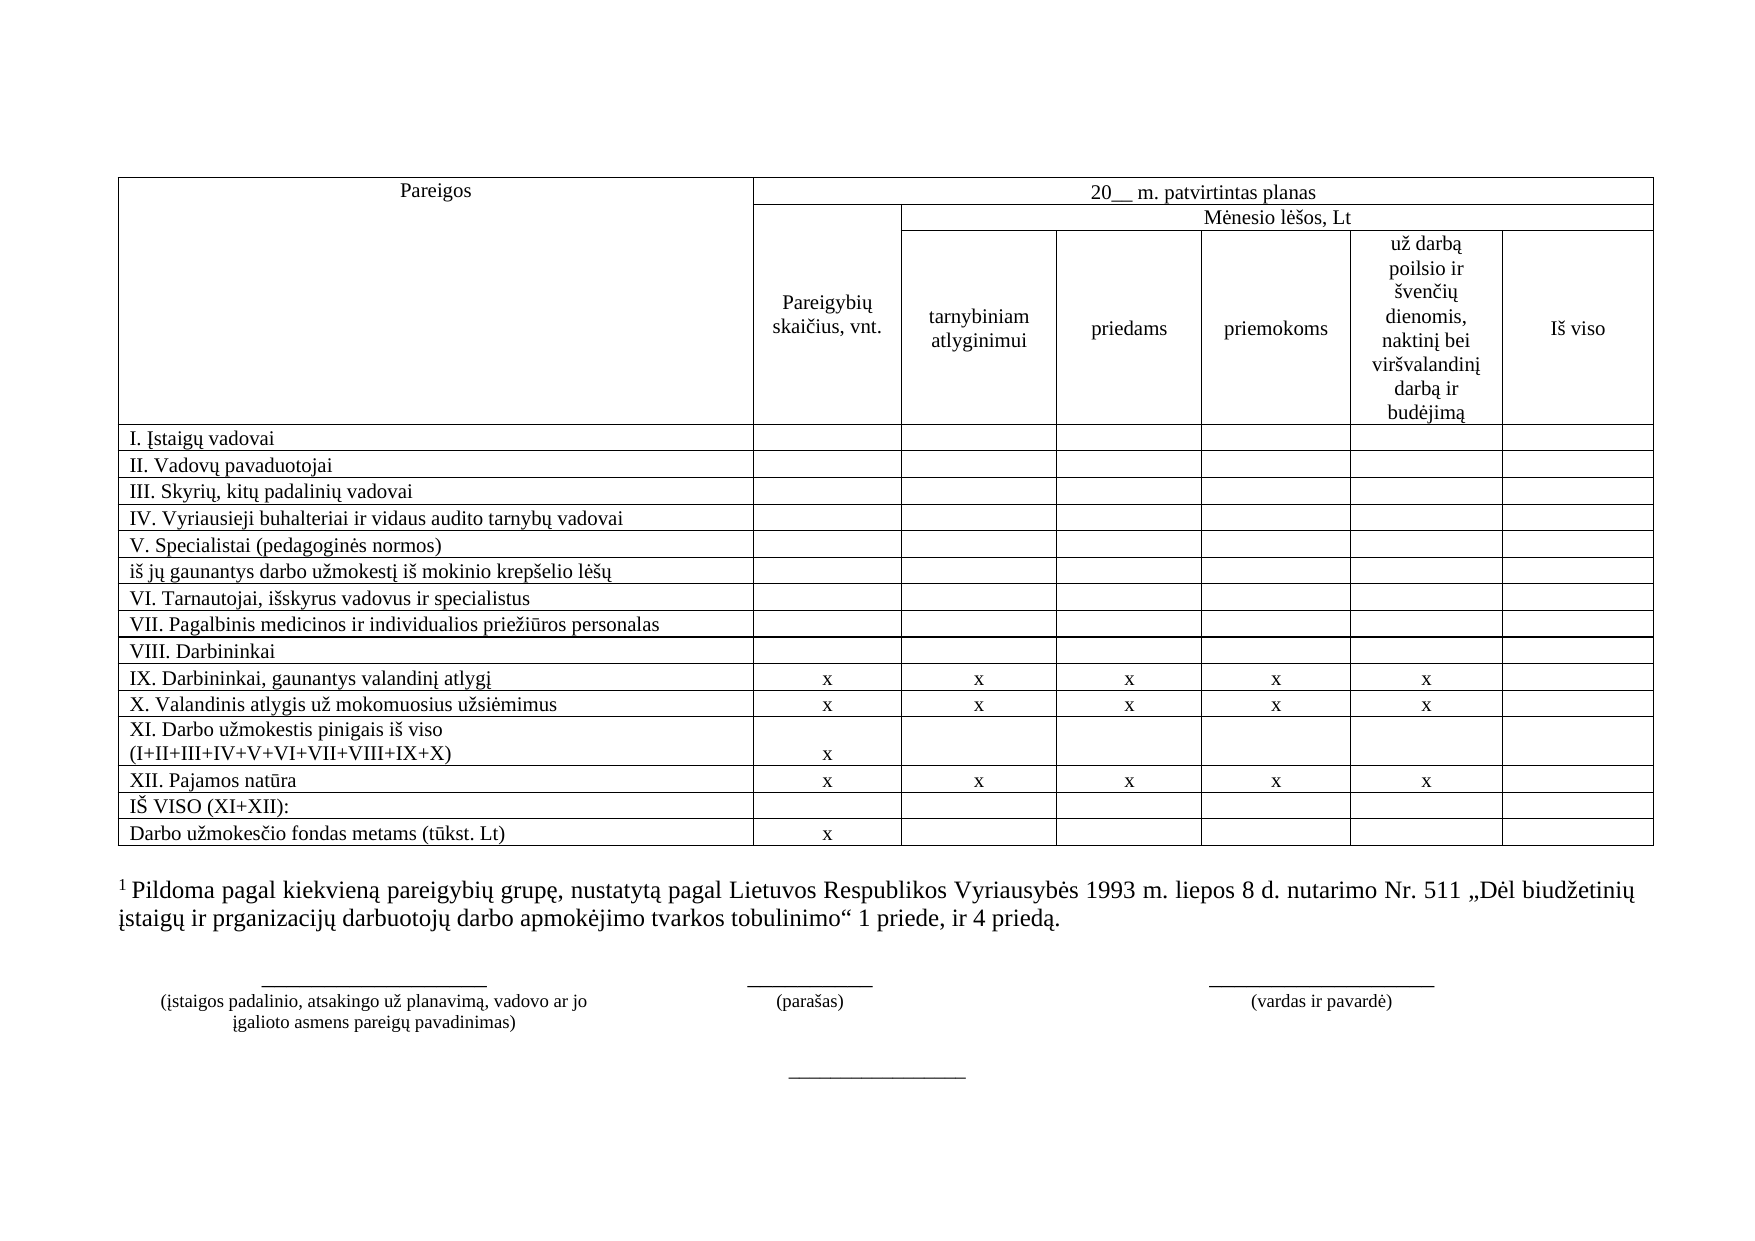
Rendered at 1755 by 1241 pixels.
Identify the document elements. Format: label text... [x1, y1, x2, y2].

table_cell [754, 505, 901, 530]
table_cell iš jų gaunantys darbo užmokestį iš mokinio krepšelio lėšų [119, 558, 753, 583]
table_cell x [754, 717, 901, 765]
table_cell VI. Tarnautojai, išskyrus vadovus ir specialistus [119, 584, 753, 610]
table_cell [1503, 478, 1653, 503]
table_cell [902, 717, 1056, 765]
table_cell x [754, 691, 901, 716]
table_cell x [1202, 691, 1350, 716]
table_cell [754, 425, 901, 450]
table_cell x [1057, 766, 1201, 792]
table_cell priedams [1057, 231, 1201, 424]
table_cell x [754, 664, 901, 689]
table_cell [902, 558, 1056, 583]
table_cell [1202, 531, 1350, 557]
table_cell [902, 611, 1056, 636]
table_cell [1503, 819, 1653, 845]
table_cell [1202, 505, 1350, 530]
table_cell VIII. Darbininkai [119, 638, 753, 663]
table_cell [1057, 558, 1201, 583]
table_cell [1351, 584, 1502, 610]
table_cell [754, 611, 901, 636]
table_cell [1057, 717, 1201, 765]
table_cell [1351, 505, 1502, 530]
table_cell [902, 425, 1056, 450]
table_cell Darbo užmokesčio fondas metams (tūkst. Lt) [119, 819, 753, 845]
table_cell [1351, 819, 1502, 845]
table_cell x [1202, 664, 1350, 689]
table_cell [902, 638, 1056, 663]
table_cell [754, 584, 901, 610]
table_cell [902, 531, 1056, 557]
table_cell [1503, 717, 1653, 765]
table_cell IV. Vyriausieji buhalteriai ir vidaus audito tarnybų vadovai [119, 505, 753, 530]
table_cell [1202, 425, 1350, 450]
table_cell [1057, 638, 1201, 663]
table_cell [754, 478, 901, 503]
table_cell x [1351, 691, 1502, 716]
text _________________ [118, 1057, 1636, 1081]
table_cell [1057, 478, 1201, 503]
text 1 Pildoma pagal kiekvieną pareigybių grupę, nustatytą pagal Lietuvos Respublikos Vyriausybės 1993 m. liepos 8 d. nutarimo Nr. 511 „Dėl biudžetinių įstaigų ir prganizacijų darbuotojų darbo apmokėjimo tvarkos tobulinimo“ 1 priede, ir 4 priedą. [118, 875, 1636, 932]
table_cell VII. Pagalbinis medicinos ir individualios priežiūros personalas [119, 611, 753, 636]
table_cell Pareigos [119, 178, 753, 424]
table_header __________________ (vardas ir pavardė) [990, 961, 1653, 1033]
table_cell [902, 584, 1056, 610]
table_cell [754, 793, 901, 818]
table_cell [1503, 558, 1653, 583]
table_cell Pareigybių skaičius, vnt. [754, 205, 901, 424]
table_cell priemokoms [1202, 231, 1350, 424]
table_cell x [902, 691, 1056, 716]
table_cell [902, 451, 1056, 477]
table_cell [1503, 425, 1653, 450]
table_cell [1351, 638, 1502, 663]
table_cell x [902, 766, 1056, 792]
table_cell [1351, 531, 1502, 557]
table_cell II. Vadovų pavaduotojai [119, 451, 753, 477]
table_cell [1351, 793, 1502, 818]
table_cell x [754, 819, 901, 845]
table_cell [1202, 717, 1350, 765]
table_cell [754, 531, 901, 557]
table_cell [1202, 638, 1350, 663]
table_cell tarnybiniam atlyginimui [902, 231, 1056, 424]
table_cell [1057, 425, 1201, 450]
table_cell x [1351, 766, 1502, 792]
table_cell Mėnesio lėšos, Lt [902, 205, 1653, 230]
table_cell [754, 558, 901, 583]
table_cell XII. Pajamos natūra [119, 766, 753, 792]
table_cell x [1202, 766, 1350, 792]
table_cell [1057, 505, 1201, 530]
table_cell [1057, 531, 1201, 557]
table_header __________ (parašas) [630, 961, 989, 1033]
table_cell [1057, 611, 1201, 636]
table_cell [1202, 611, 1350, 636]
table_cell [1351, 717, 1502, 765]
table_cell [1503, 638, 1653, 663]
table_cell X. Valandinis atlygis už mokomuosius užsiėmimus [119, 691, 753, 716]
table_cell [1503, 664, 1653, 689]
table_cell [1503, 766, 1653, 792]
table_cell [902, 819, 1056, 845]
table_cell [1202, 558, 1350, 583]
table_cell I. Įstaigų vadovai [119, 425, 753, 450]
table_cell 20__ m. patvirtintas planas [754, 178, 1653, 204]
table_cell [1202, 819, 1350, 845]
table_cell [1202, 451, 1350, 477]
table_cell [754, 451, 901, 477]
table_cell Iš viso [1503, 231, 1653, 424]
table_cell [1351, 611, 1502, 636]
table_cell IX. Darbininkai, gaunantys valandinį atlygį [119, 664, 753, 689]
table_cell [1351, 558, 1502, 583]
table_cell [1503, 691, 1653, 716]
table_cell už darbą poilsio ir švenčių dienomis, naktinį bei viršvalandinį darbą ir budėjimą [1351, 231, 1502, 424]
table_cell [902, 505, 1056, 530]
table_cell [1503, 584, 1653, 610]
table_cell [1351, 451, 1502, 477]
table_cell [1202, 584, 1350, 610]
table_cell [1503, 611, 1653, 636]
table_cell [1057, 819, 1201, 845]
table_cell XI. Darbo užmokestis pinigais iš viso (I+II+III+IV+V+VI+VII+VIII+IX+X) [119, 717, 753, 765]
table_cell [1057, 584, 1201, 610]
table_cell [1202, 478, 1350, 503]
table_cell [1057, 451, 1201, 477]
table_cell III. Skyrių, kitų padalinių vadovai [119, 478, 753, 503]
table_cell [1351, 478, 1502, 503]
table_cell [902, 793, 1056, 818]
table_cell [754, 638, 901, 663]
table_cell x [1057, 664, 1201, 689]
table_cell [1057, 793, 1201, 818]
table_cell [1503, 505, 1653, 530]
table_cell V. Specialistai (pedagoginės normos) [119, 531, 753, 557]
table_cell [1503, 531, 1653, 557]
table_header __________________ (įstaigos padalinio, atsakingo už planavimą, vadovo ar jo įgalioto asmens pareigų pavadinimas) [118, 961, 630, 1033]
table_cell [1351, 425, 1502, 450]
table_cell x [1351, 664, 1502, 689]
table_cell x [754, 766, 901, 792]
table_cell [1202, 793, 1350, 818]
table_cell [902, 478, 1056, 503]
table_cell [1503, 451, 1653, 477]
table_cell [1503, 793, 1653, 818]
table_cell IŠ VISO (XI+XII): [119, 793, 753, 818]
table_cell x [902, 664, 1056, 689]
table_cell x [1057, 691, 1201, 716]
